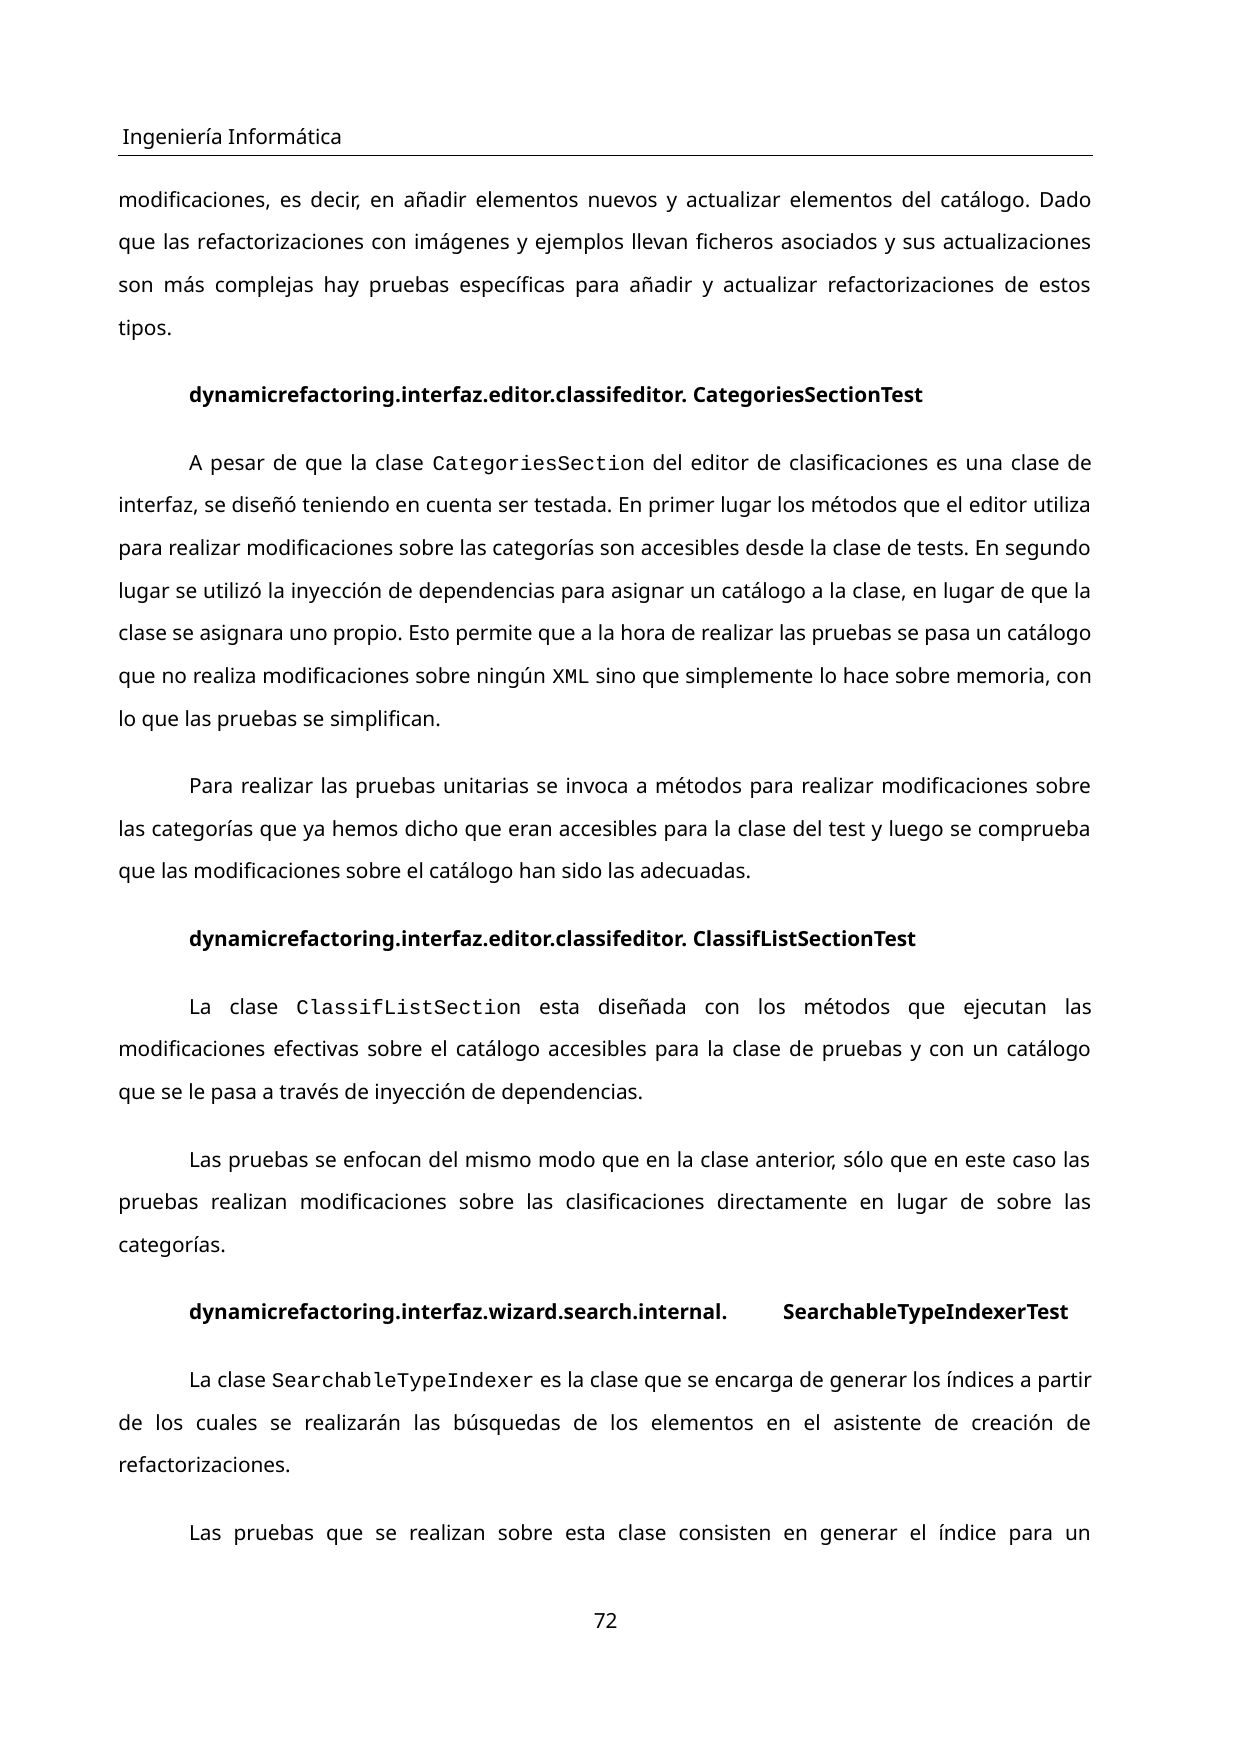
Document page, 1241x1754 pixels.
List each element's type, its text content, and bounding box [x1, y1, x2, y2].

text dynamicrefactoring.interfaz.wizard.search.internal. SearchableTypeIndexerTest [118, 1297, 1093, 1326]
text dynamicrefactoring.interfaz.editor.classifeditor. CategoriesSectionTest [118, 380, 1093, 409]
text A pesar de que la clase CategoriesSection del editor de clasificaciones es una clase de interfaz, se diseñó teniendo en cuenta ser testada. En primer lugar los métodos que el editor utiliza para realizar modificaciones sobre las categorías son accesibles desde la clase de tests. En segundo lugar se utilizó la inyección de dependencias para asignar un catálogo a la clase, en lugar de que la clase se asignara uno propio. Esto permite que a la hora de realizar las pruebas se pasa un catálogo que no realiza modificaciones sobre ningún XML sino que simplemente lo hace sobre memoria, con lo que las pruebas se simplifican. [118, 448, 1093, 732]
text Para realizar las pruebas unitarias se invoca a métodos para realizar modificaciones sobre las categorías que ya hemos dicho que eran accesibles para la clase del test y luego se comprueba que las modificaciones sobre el catálogo han sido las adecuadas. [118, 771, 1093, 885]
text Las pruebas se enfocan del mismo modo que en la clase anterior, sólo que en este caso las pruebas realizan modificaciones sobre las clasificaciones directamente en lugar de sobre las categorías. [118, 1145, 1093, 1258]
text La clase ClassifListSection esta diseñada con los métodos que ejecutan las modificaciones efectivas sobre el catálogo accesibles para la clase de pruebas y con un catálogo que se le pasa a través de inyección de dependencias. [118, 992, 1093, 1106]
text La clase SearchableTypeIndexer es la clase que se encarga de generar los índices a partir de los cuales se realizarán las búsquedas de los elementos en el asistente de creación de refactorizaciones. [118, 1365, 1093, 1479]
text Las pruebas que se realizan sobre esta clase consisten en generar el índice para un [118, 1518, 1093, 1546]
text dynamicrefactoring.interfaz.editor.classifeditor. ClassifListSectionTest [118, 924, 1093, 953]
text modificaciones, es decir, en añadir elementos nuevos y actualizar elementos del catálogo. Dado que las refactorizaciones con imágenes y ejemplos llevan ficheros asociados y sus actualizaciones son más complejas hay pruebas específicas para añadir y actualizar refactorizaciones de estos tipos. [118, 185, 1093, 341]
